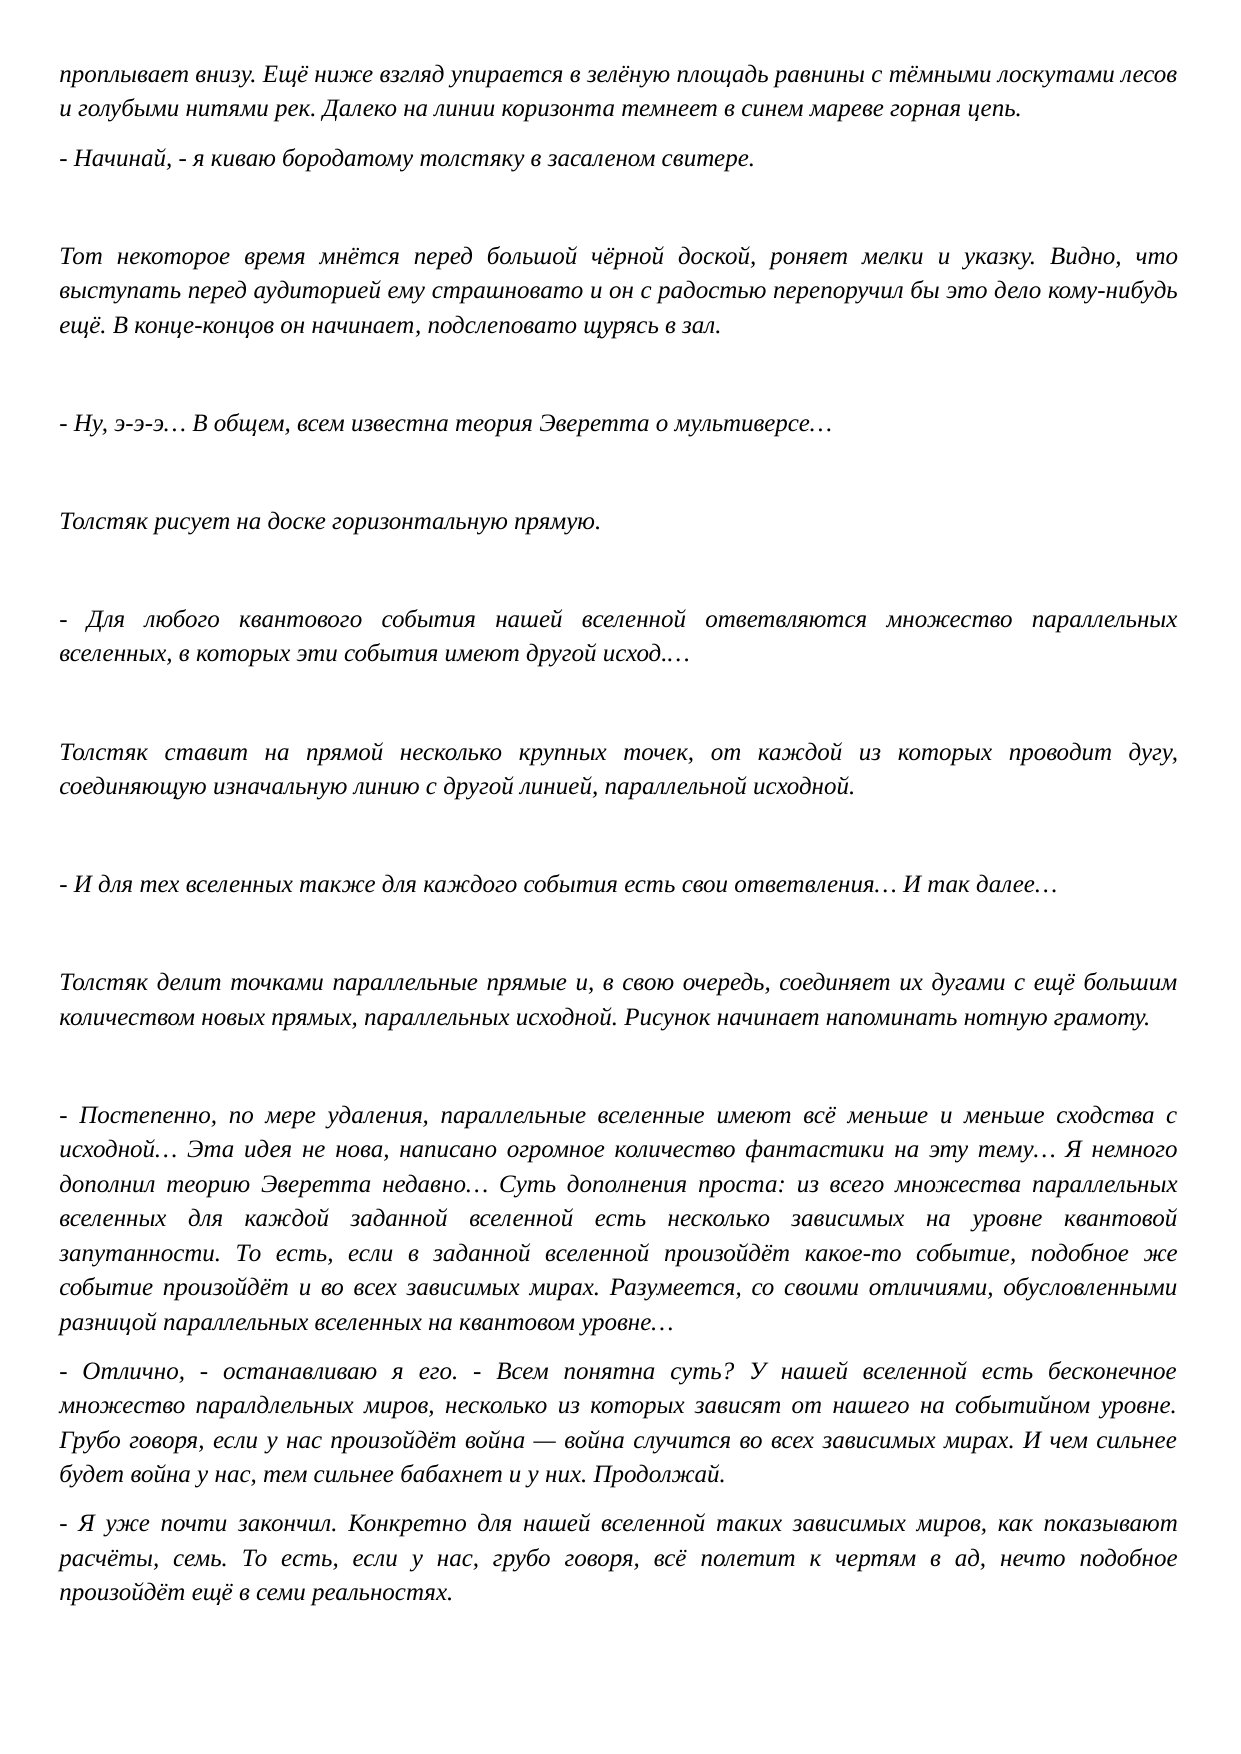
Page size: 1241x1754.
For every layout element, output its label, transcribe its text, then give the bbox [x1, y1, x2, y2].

text - Начинай, - я киваю бородатому толстяку в засаленом свитере. [59, 143, 1181, 171]
text Толстяк рисует на доске горизонтальную прямую. [59, 506, 1181, 535]
text - Я уже почти закончил. Конкретно для нашей вселенной таких зависимых миров, как показывают расчёты, семь. То есть, если у нас, грубо говоря, всё полетит к чертям в ад, нечто подобное произойдёт ещё в семи реальностях. [59, 1508, 1181, 1606]
text - Для любого квантового события нашей вселенной ответвляются множество параллельных вселенных, в которых эти события имеют другой исход.… [59, 604, 1181, 667]
text - Постепенно, по мере удаления, параллельные вселенные имеют всё меньше и меньше сходства с исходной… Эта идея не нова, написано огромное количество фантастики на эту тему… Я немного дополнил теорию Эверетта недавно… Суть дополнения проста: из всего множества параллельных вселенных для каждой заданной вселенной есть несколько зависимых на уровне квантовой запутанности. То есть, если в заданной вселенной произойдёт какое-то событие, подобное же событие произойдёт и во всех зависимых мирах. Разумеется, со своими отличиями, обусловленными разницой параллельных вселенных на квантовом уровне… [59, 1100, 1181, 1336]
text - Отлично, - останавливаю я его. - Всем понятна суть? У нашей вселенной есть бесконечное множество паралдлельных миров, несколько из которых зависят от нашего на событийном уровне. Грубо говоря, если у нас произойдёт война — война случится во всех зависимых мирах. И чем сильнее будет война у нас, тем сильнее бабахнет и у них. Продолжай. [59, 1356, 1181, 1488]
text - И для тех вселенных также для каждого события есть свои ответвления… И так далее… [59, 869, 1181, 898]
text - Ну, э-э-э… В общем, всем известна теория Эверетта о мультиверсе… [59, 408, 1181, 437]
text Толстяк делит точками параллельные прямые и, в свою очередь, соединяет их дугами с ещё большим количеством новых прямых, параллельных исходной. Рисунок начинает напоминать нотную грамоту. [59, 967, 1181, 1031]
text Тот некоторое время мнётся перед большой чёрной доской, роняет мелки и указку. Видно, что выступать перед аудиторией ему страшновато и он с радостью перепоручил бы это дело кому-нибудь ещё. В конце-концов он начинает, подслеповато щурясь в зал. [59, 241, 1181, 338]
text Толстяк ставит на прямой несколько крупных точек, от каждой из которых проводит дугу, соединяющую изначальную линию с другой линией, параллельной исходной. [59, 737, 1181, 800]
text проплывает внизу. Ещё ниже взгляд упирается в зелёную площадь равнины с тёмными лоскутами лесов и голубыми нитями рек. Далеко на линии коризонта темнеет в синем мареве горная цепь. [59, 59, 1181, 122]
